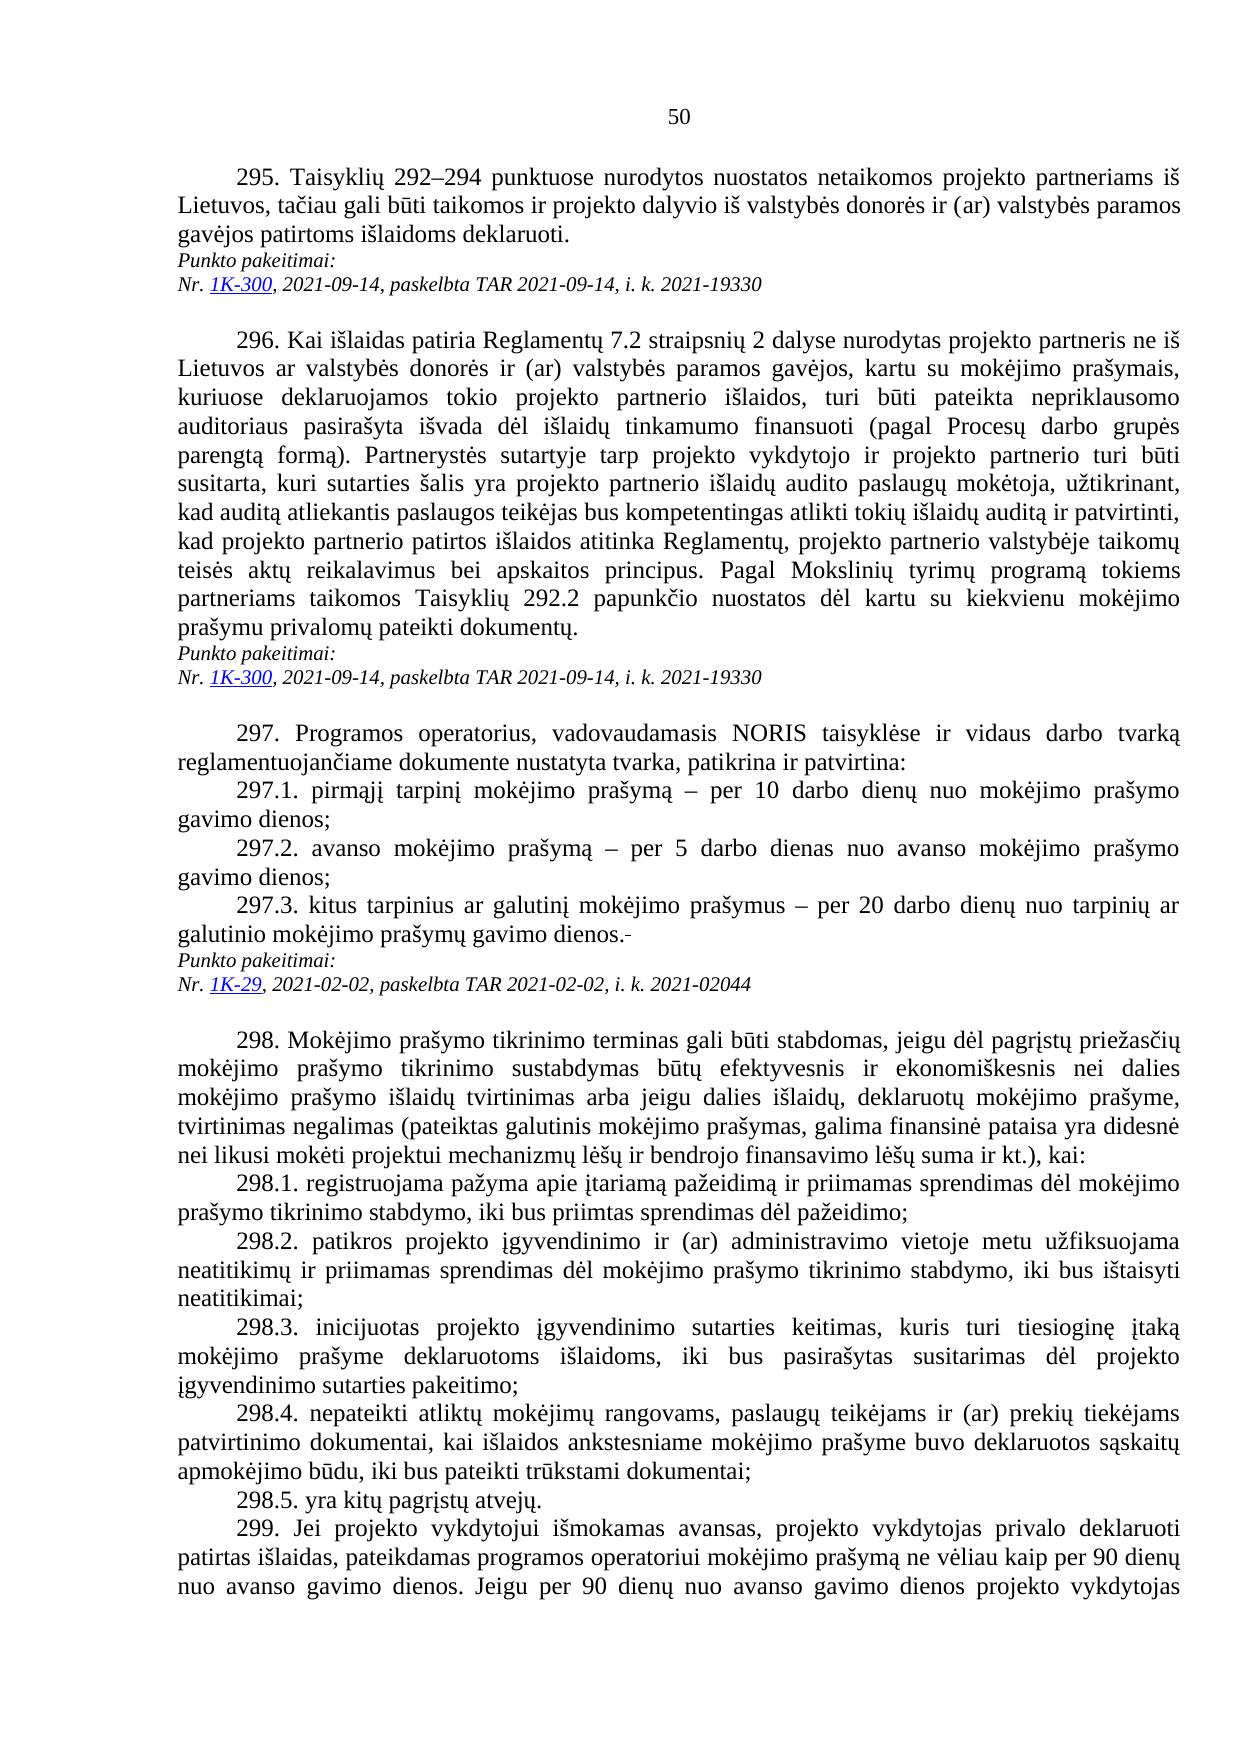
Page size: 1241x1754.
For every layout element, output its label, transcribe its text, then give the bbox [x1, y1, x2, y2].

text 297. Programos operatorius, vadovaudamasis NORIS taisyklėse ir vidaus darbo tvarką reglamentuojančiame dokumente nustatyta tvarka, patikrina ir patvirtina: [177, 718, 1181, 775]
text 296. Kai išlaidas patiria Reglamentų 7.2 straipsnių 2 dalyse nurodytas projekto partneris ne iš Lietuvos ar valstybės donorės ir (ar) valstybės paramos gavėjos, kartu su mokėjimo prašymais, kuriuose deklaruojamos tokio projekto partnerio išlaidos, turi būti pateikta nepriklausomo auditoriaus pasirašyta išvada dėl išlaidų tinkamumo finansuoti (pagal Procesų darbo grupės parengtą formą). Partnerystės sutartyje tarp projekto vykdytojo ir projekto partnerio turi būti susitarta, kuri sutarties šalis yra projekto partnerio išlaidų audito paslaugų mokėtoja, užtikrinant, kad auditą atliekantis paslaugos teikėjas bus kompetentingas atlikti tokių išlaidų auditą ir patvirtinti, kad projekto partnerio patirtos išlaidos atitinka Reglamentų, projekto partnerio valstybėje taikomų teisės aktų reikalavimus bei apskaitos principus. Pagal Mokslinių tyrimų programą tokiems partneriams taikomos Taisyklių 292.2 papunkčio nuostatos dėl kartu su kiekvienu mokėjimo prašymu privalomų pateikti dokumentų. [177, 325, 1181, 641]
text Punkto pakeitimai: [177, 948, 1181, 972]
text 298.3. inicijuotas projekto įgyvendinimo sutarties keitimas, kuris turi tiesioginę įtaką mokėjimo prašyme deklaruotoms išlaidoms, iki bus pasirašytas susitarimas dėl projekto įgyvendinimo sutarties pakeitimo; [177, 1312, 1181, 1398]
text 295. Taisyklių 292–294 punktuose nurodytos nuostatos netaikomos projekto partneriams iš Lietuvos, tačiau gali būti taikomos ir projekto dalyvio iš valstybės donorės ir (ar) valstybės paramos gavėjos patirtoms išlaidoms deklaruoti. [177, 162, 1181, 248]
text 297.3. kitus tarpinius ar galutinį mokėjimo prašymus – per 20 darbo dienų nuo tarpinių ar galutinio mokėjimo prašymų gavimo dienos. [177, 890, 1181, 948]
text 297.2. avanso mokėjimo prašymą – per 5 darbo dienas nuo avanso mokėjimo prašymo gavimo dienos; [177, 833, 1181, 890]
text 299. Jei projekto vykdytojui išmokamas avansas, projekto vykdytojas privalo deklaruoti patirtas išlaidas, pateikdamas programos operatoriui mokėjimo prašymą ne vėliau kaip per 90 dienų nuo avanso gavimo dienos. Jeigu per 90 dienų nuo avanso gavimo dienos projekto vykdytojas [177, 1513, 1181, 1600]
text Punkto pakeitimai: [177, 641, 1181, 665]
text Nr. 1K-300, 2021-09-14, paskelbta TAR 2021-09-14, i. k. 2021-19330 [177, 272, 1181, 296]
text Nr. 1K-29, 2021-02-02, paskelbta TAR 2021-02-02, i. k. 2021-02044 [177, 972, 1181, 996]
text 298.5. yra kitų pagrįstų atvejų. [177, 1485, 1181, 1513]
text Punkto pakeitimai: [177, 248, 1181, 272]
text 298. Mokėjimo prašymo tikrinimo terminas gali būti stabdomas, jeigu dėl pagrįstų priežasčių mokėjimo prašymo tikrinimo sustabdymas būtų efektyvesnis ir ekonomiškesnis nei dalies mokėjimo prašymo išlaidų tvirtinimas arba jeigu dalies išlaidų, deklaruotų mokėjimo prašyme, tvirtinimas negalimas (pateiktas galutinis mokėjimo prašymas, galima finansinė pataisa yra didesnė nei likusi mokėti projektui mechanizmų lėšų ir bendrojo finansavimo lėšų suma ir kt.), kai: [177, 1025, 1181, 1168]
text Nr. 1K-300, 2021-09-14, paskelbta TAR 2021-09-14, i. k. 2021-19330 [177, 665, 1181, 689]
text 298.1. registruojama pažyma apie įtariamą pažeidimą ir priimamas sprendimas dėl mokėjimo prašymo tikrinimo stabdymo, iki bus priimtas sprendimas dėl pažeidimo; [177, 1168, 1181, 1226]
text 298.2. patikros projekto įgyvendinimo ir (ar) administravimo vietoje metu užfiksuojama neatitikimų ir priimamas sprendimas dėl mokėjimo prašymo tikrinimo stabdymo, iki bus ištaisyti neatitikimai; [177, 1226, 1181, 1312]
text 297.1. pirmąjį tarpinį mokėjimo prašymą – per 10 darbo dienų nuo mokėjimo prašymo gavimo dienos; [177, 775, 1181, 833]
text 298.4. nepateikti atliktų mokėjimų rangovams, paslaugų teikėjams ir (ar) prekių tiekėjams patvirtinimo dokumentai, kai išlaidos ankstesniame mokėjimo prašyme buvo deklaruotos sąskaitų apmokėjimo būdu, iki bus pateikti trūkstami dokumentai; [177, 1398, 1181, 1485]
